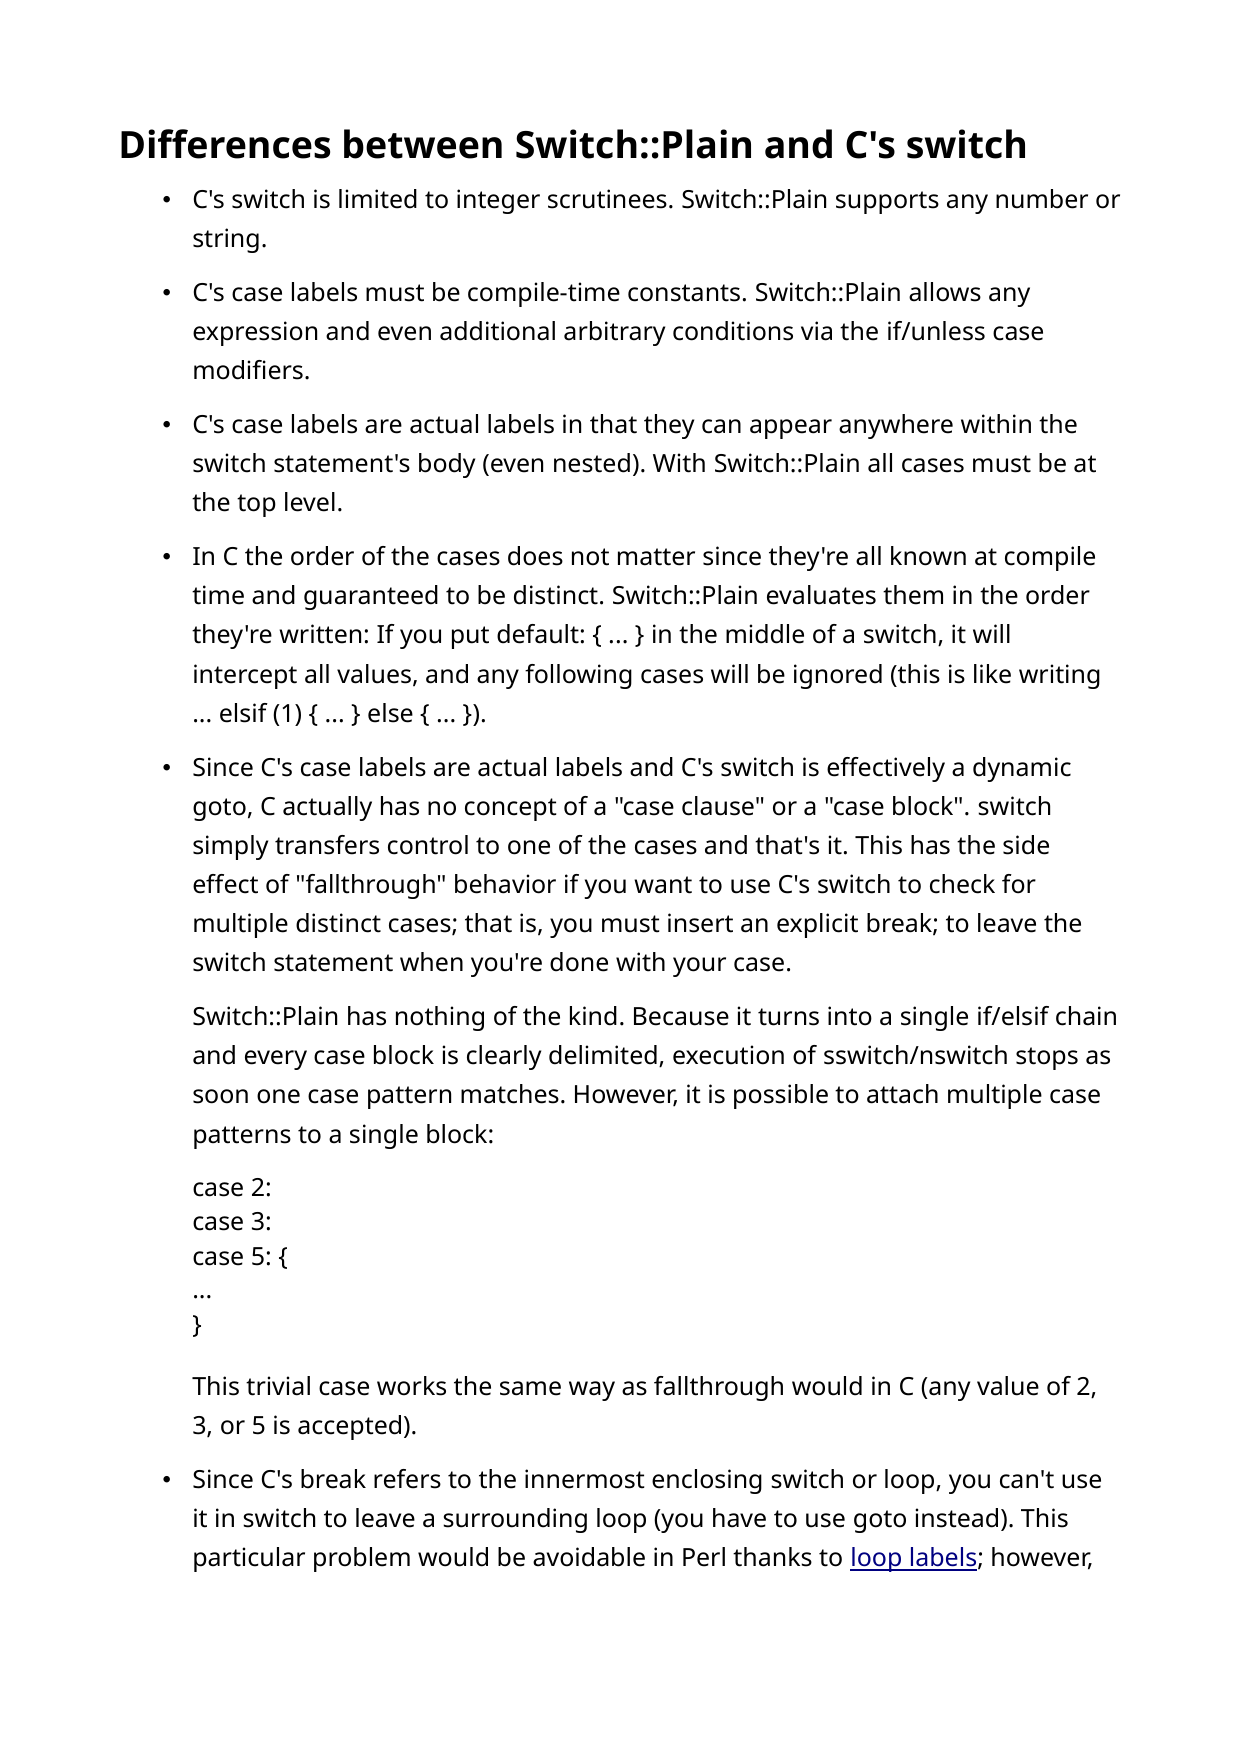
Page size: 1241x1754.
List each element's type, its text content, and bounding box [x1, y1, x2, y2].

list C's switch is limited to integer scrutinees. Switch::Plain supports any number or string. [162, 182, 1122, 255]
list Since C's case labels are actual labels and C's switch is effectively a dynamic goto, C actually has no concept of a "case clause" or a "case block". switch simply transfers control to one of the cases and that's it. This has the side effect of "fallthrough" behavior if you want to use C's switch to check for multiple distinct cases; that is, you must insert an explicit break; to leave the switch statement when you're done with your case. [162, 749, 1122, 979]
list C's case labels must be compile-time constants. Switch::Plain allows any expression and even additional arbitrary conditions via the if/unless case modifiers. [162, 274, 1122, 387]
subtitle Differences between Switch::Plain and C's switch [118, 118, 1122, 169]
list Switch::Plain has nothing of the kind. Because it turns into a single if/elsif chain and every case block is clearly delimited, execution of sswitch/nswitch stops as soon one case pattern matches. However, it is possible to attach multiple case patterns to a single block: [162, 999, 1122, 1150]
table_header case 2: case 3: case 5: { ... } [192, 1170, 329, 1340]
list In C the order of the cases does not matter since they're all known at compile time and guaranteed to be distinct. Switch::Plain evaluates them in the order they're written: If you put default: { ... } in the middle of a switch, it will intercept all values, and any following cases will be ignored (this is like writing ... elsif (1) { ... } else { ... }). [162, 539, 1122, 729]
list This trivial case works the same way as fallthrough would in C (any value of 2, 3, or 5 is accepted). [162, 1369, 1122, 1442]
list Since C's break refers to the innermost enclosing switch or loop, you can't use it in switch to leave a surrounding loop (you have to use goto instead). This particular problem would be avoidable in Perl thanks to loop labels; however, [162, 1462, 1122, 1574]
list C's case labels are actual labels in that they can appear anywhere within the switch statement's body (even nested). With Switch::Plain all cases must be at the top level. [162, 407, 1122, 519]
